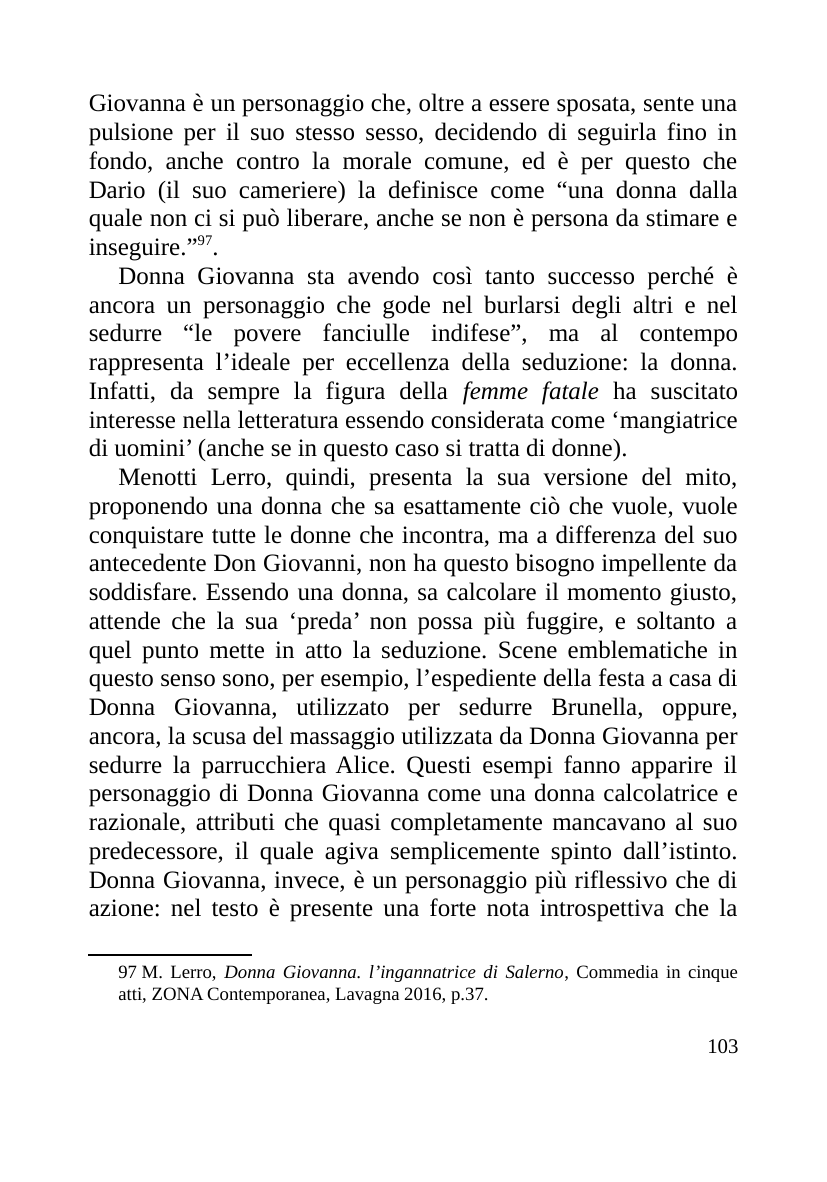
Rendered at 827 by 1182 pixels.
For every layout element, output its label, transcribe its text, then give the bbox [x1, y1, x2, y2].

text Menotti Lerro, quindi, presenta la sua versione del mito, proponendo una donna che sa esattamente ciò che vuole, vuole conquistare tutte le donne che incontra, ma a differenza del suo antecedente Don Giovanni, non ha questo bisogno impellente da soddisfare. Essendo una donna, sa calcolare il momento giusto, attende che la sua ‘preda’ non possa più fuggire, e soltanto a quel punto mette in atto la seduzione. Scene emblematiche in questo senso sono, per esempio, l’espediente della festa a casa di Donna Giovanna, utilizzato per sedurre Brunella, oppure, ancora, la scusa del massaggio utilizzata da Donna Giovanna per sedurre la parrucchiera Alice. Questi esempi fanno apparire il personaggio di Donna Giovanna come una donna calcolatrice e razionale, attributi che quasi completamente mancavano al suo predecessore, il quale agiva semplicemente spinto dall’istinto. Donna Giovanna, invece, è un personaggio più riflessivo che di azione: nel testo è presente una forte nota introspettiva che la [88, 462, 738, 922]
text Donna Giovanna sta avendo così tanto successo perché è ancora un personaggio che gode nel burlarsi degli altri e nel sedurre “le povere fanciulle indifese”, ma al contempo rappresenta l’ideale per eccellenza della seduzione: la donna. Infatti, da sempre la figura della femme fatale ha suscitato interesse nella letteratura essendo considerata come ‘mangiatrice di uomini’ (anche se in questo caso si tratta di donne). [88, 261, 738, 462]
text M. Lerro, Donna Giovanna. l’ingannatrice di Salerno, Commedia in cinque atti, ZONA Contemporanea, Lavagna 2016, p.37. [118, 961, 738, 1004]
text Giovanna è un personaggio che, oltre a essere sposata, sente una pulsione per il suo stesso sesso, decidendo di seguirla fino in fondo, anche contro la morale comune, ed è per questo che Dario (il suo cameriere) la definisce come “una donna dalla quale non ci si può liberare, anche se non è persona da stimare e inseguire.”. [88, 88, 738, 261]
